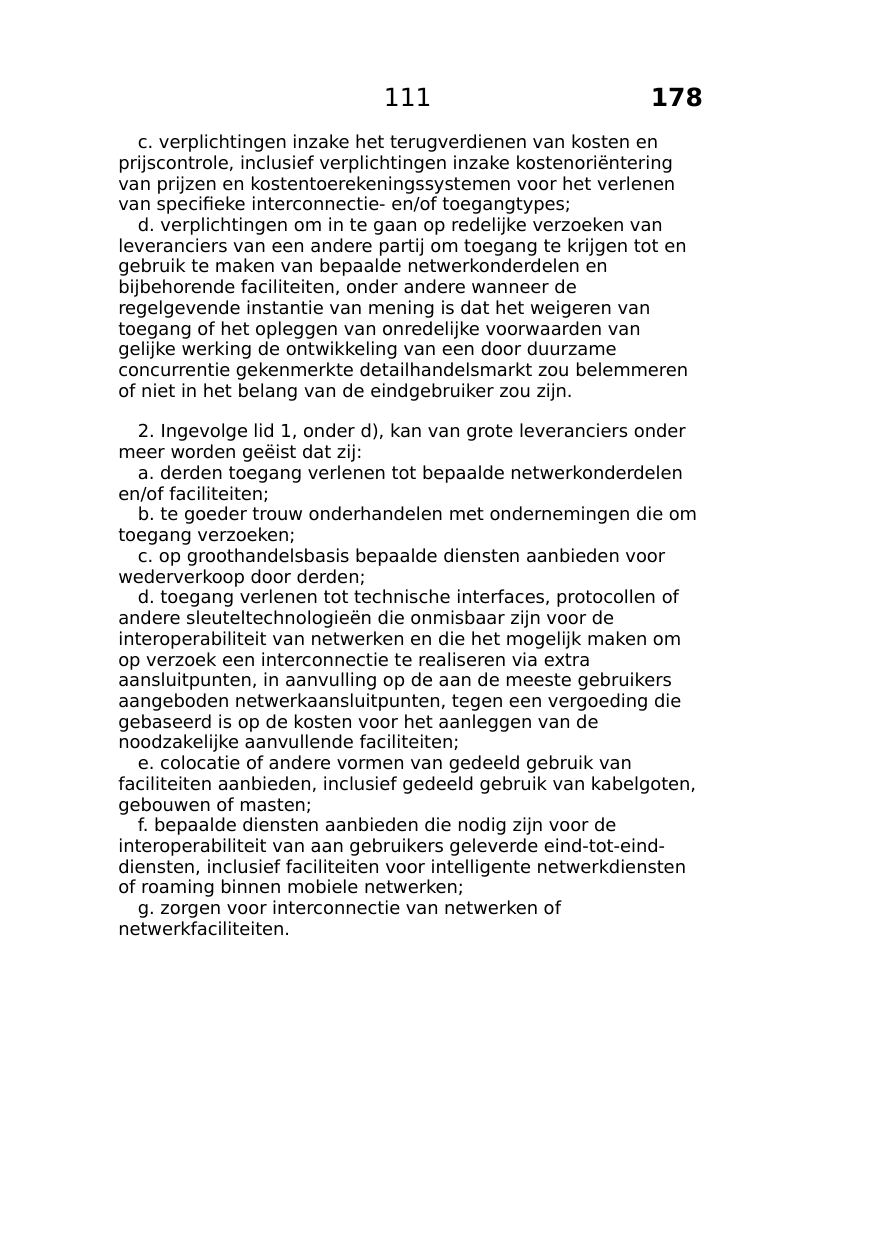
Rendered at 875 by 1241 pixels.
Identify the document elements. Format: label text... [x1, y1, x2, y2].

text g. zorgen voor interconnectie van netwerken of netwerkfaciliteiten. [118, 898, 703, 939]
text f. bepaalde diensten aanbieden die nodig zijn voor de interoperabiliteit van aan gebruikers geleverde eind-tot-eind-diensten, inclusief faciliteiten voor intelligente netwerkdiensten of roaming binnen mobiele netwerken; [118, 815, 703, 898]
text b. te goeder trouw onderhandelen met ondernemingen die om toegang verzoeken; [118, 504, 703, 546]
text c. verplichtingen inzake het terugverdienen van kosten en prijscontrole, inclusief verplichtingen inzake kostenoriëntering van prijzen en kostentoerekeningssystemen voor het verlenen van specifieke interconnectie- en/of toegangtypes; [118, 132, 703, 215]
text d. toegang verlenen tot technische interfaces, protocollen of andere sleuteltechnologieën die onmisbaar zijn voor de interoperabiliteit van netwerken en die het mogelijk maken om op verzoek een interconnectie te realiseren via extra aansluitpunten, in aanvulling op de aan de meeste gebruikers aangeboden netwerkaansluitpunten, tegen een vergoeding die gebaseerd is op de kosten voor het aanleggen van de noodzakelijke aanvullende faciliteiten; [118, 587, 703, 753]
text c. op groothandelsbasis bepaalde diensten aanbieden voor wederverkoop door derden; [118, 546, 703, 587]
text d. verplichtingen om in te gaan op redelijke verzoeken van leveranciers van een andere partij om toegang te krijgen tot en gebruik te maken van bepaalde netwerkonderdelen en bijbehorende faciliteiten, onder andere wanneer de regelgevende instantie van mening is dat het weigeren van toegang of het opleggen van onredelijke voorwaarden van gelijke werking de ontwikkeling van een door duurzame concurrentie gekenmerkte detailhandelsmarkt zou belemmeren of niet in het belang van de eindgebruiker zou zijn. [118, 215, 703, 401]
text e. colocatie of andere vormen van gedeeld gebruik van faciliteiten aanbieden, inclusief gedeeld gebruik van kabelgoten, gebouwen of masten; [118, 753, 703, 815]
text 2. Ingevolge lid 1, onder d), kan van grote leveranciers onder meer worden geëist dat zij: [118, 421, 703, 463]
text a. derden toegang verlenen tot bepaalde netwerkonderdelen en/of faciliteiten; [118, 463, 703, 504]
